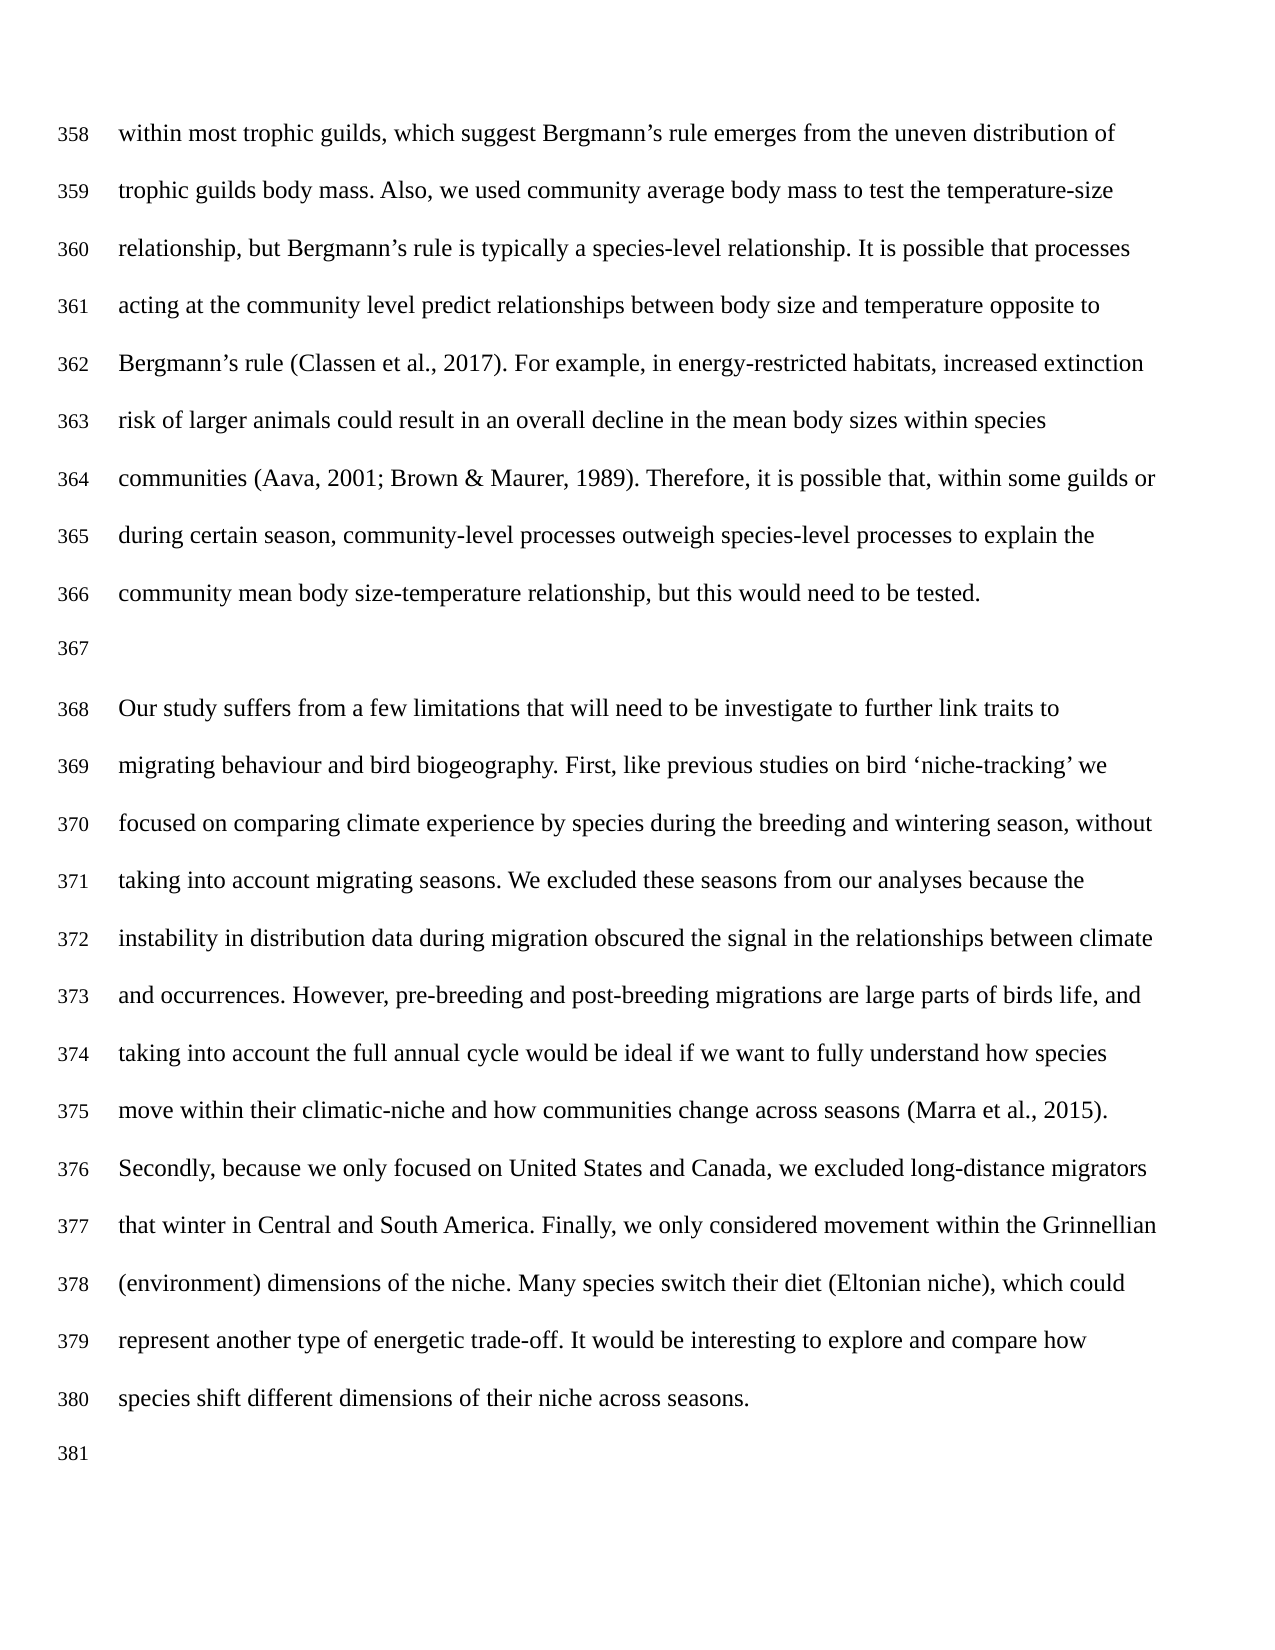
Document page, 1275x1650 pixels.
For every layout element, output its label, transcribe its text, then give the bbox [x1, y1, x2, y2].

text Our study suffers from a few limitations that will need to be investigate to further link traits to migrating behaviour and bird biogeography. First, like previous studies on bird ‘niche-tracking’ we focused on comparing climate experience by species during the breeding and wintering season, without taking into account migrating seasons. We excluded these seasons from our analyses because the instability in distribution data during migration obscured the signal in the relationships between climate and occurrences. However, pre-breeding and post-breeding migrations are large parts of birds life, and taking into account the full annual cycle would be ideal if we want to fully understand how species move within their climatic-niche and how communities change across seasons (Marra et al., 2015). Secondly, because we only focused on United States and Canada, we excluded long-distance migrators that winter in Central and South America. Finally, we only considered movement within the Grinnellian (environment) dimensions of the niche. Many species switch their diet (Eltonian niche), which could represent another type of energetic trade-off. It would be interesting to explore and compare how species shift different dimensions of their niche across seasons. [118, 693, 1157, 1412]
text within most trophic guilds, which suggest Bergmann’s rule emerges from the uneven distribution of trophic guilds body mass. Also, we used community average body mass to test the temperature-size relationship, but Bergmann’s rule is typically a species-level relationship. It is possible that processes acting at the community level predict relationships between body size and temperature opposite to Bergmann’s rule (Classen et al., 2017). For example, in energy-restricted habitats, increased extinction risk of larger animals could result in an overall decline in the mean body sizes within species communities (Aava, 2001; Brown & Maurer, 1989). Therefore, it is possible that, within some guilds or during certain season, community-level processes outweigh species-level processes to explain the community mean body size-temperature relationship, but this would need to be tested. [118, 118, 1157, 607]
